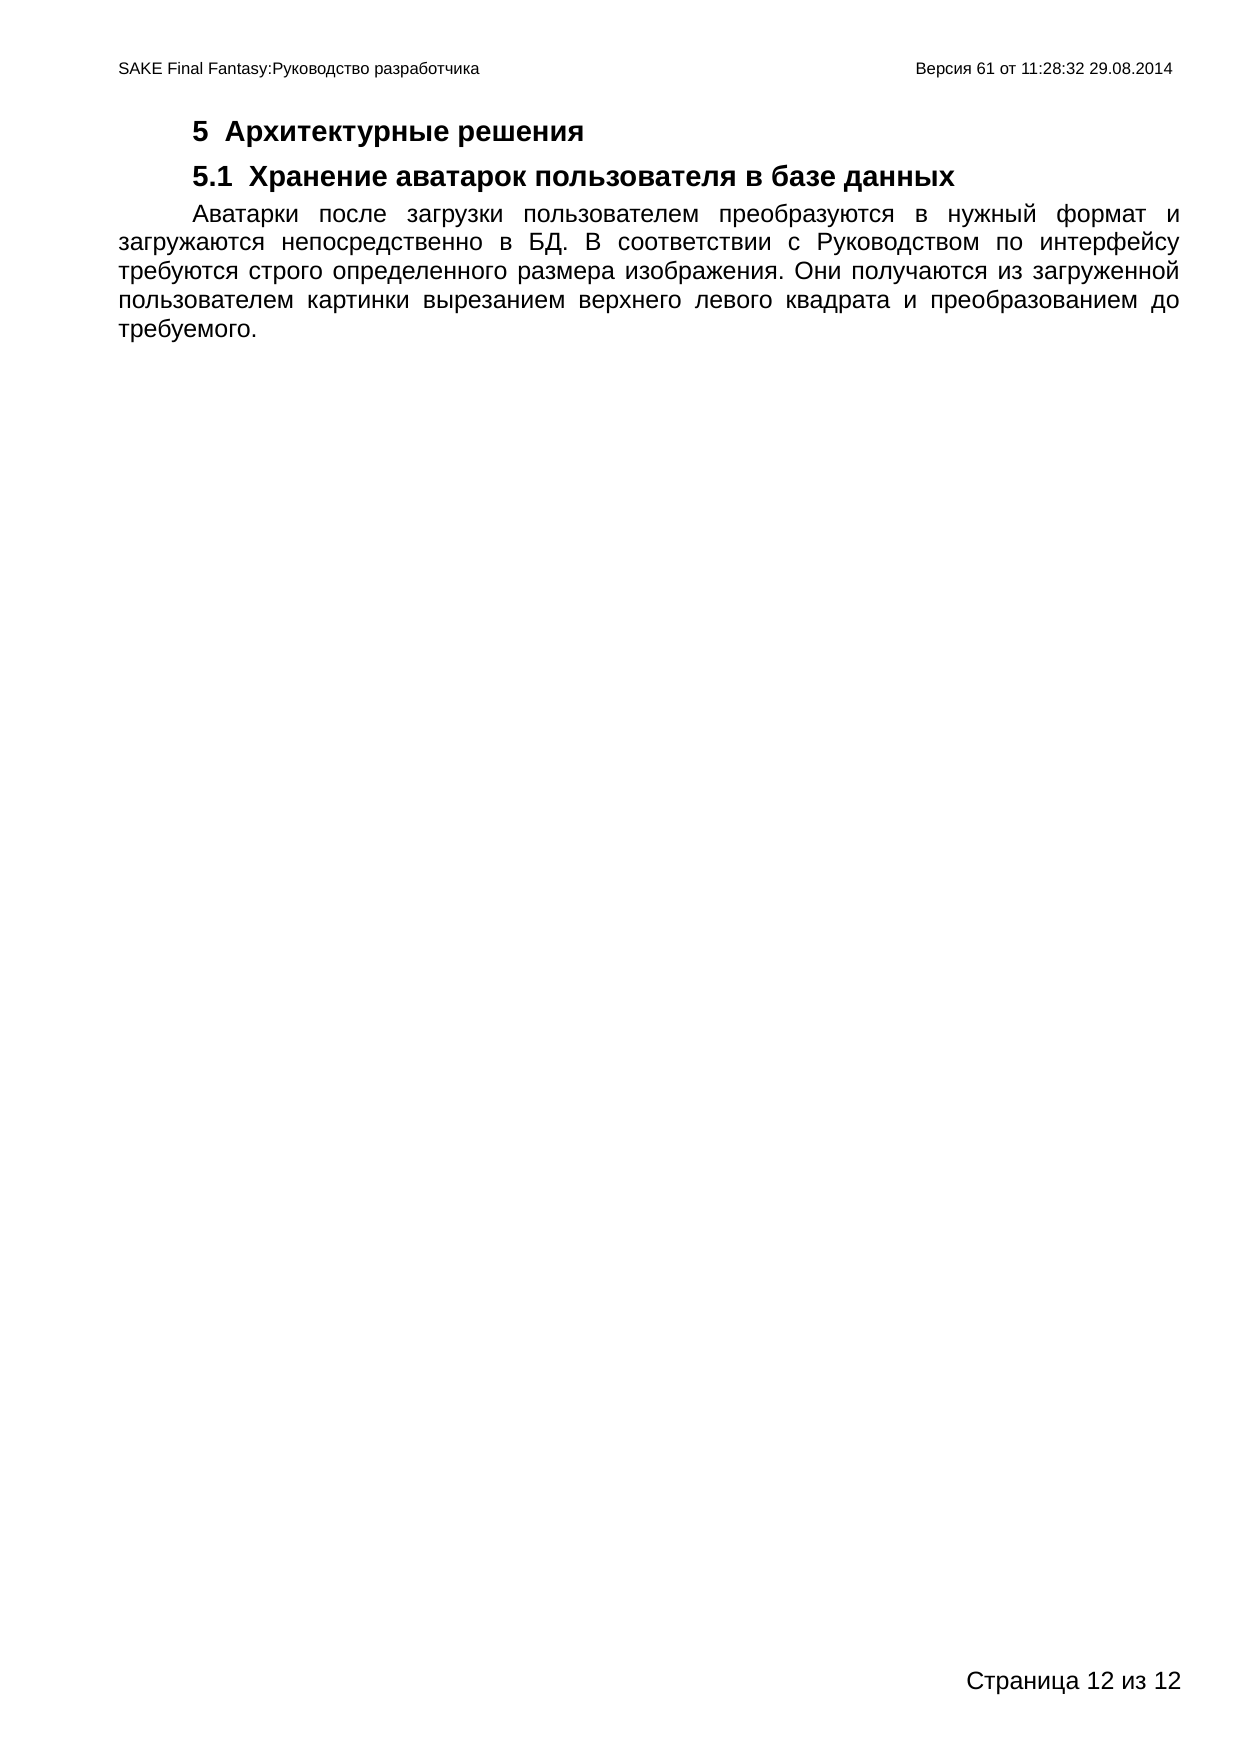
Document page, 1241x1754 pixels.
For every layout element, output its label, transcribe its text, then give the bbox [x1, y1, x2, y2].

text Аватарки после загрузки пользователем преобразуются в нужный формат и загружаются непосредственно в БД. В соответствии с Руководством по интерфейсу требуются строго определенного размера изображения. Они получаются из загруженной пользователем картинки вырезанием верхнего левого квадрата и преобразованием до требуемого. [118, 198, 1181, 342]
subtitle Хранение аватарок пользователя в базе данных [118, 159, 1181, 193]
subtitle Архитектурные решения [118, 114, 1181, 147]
